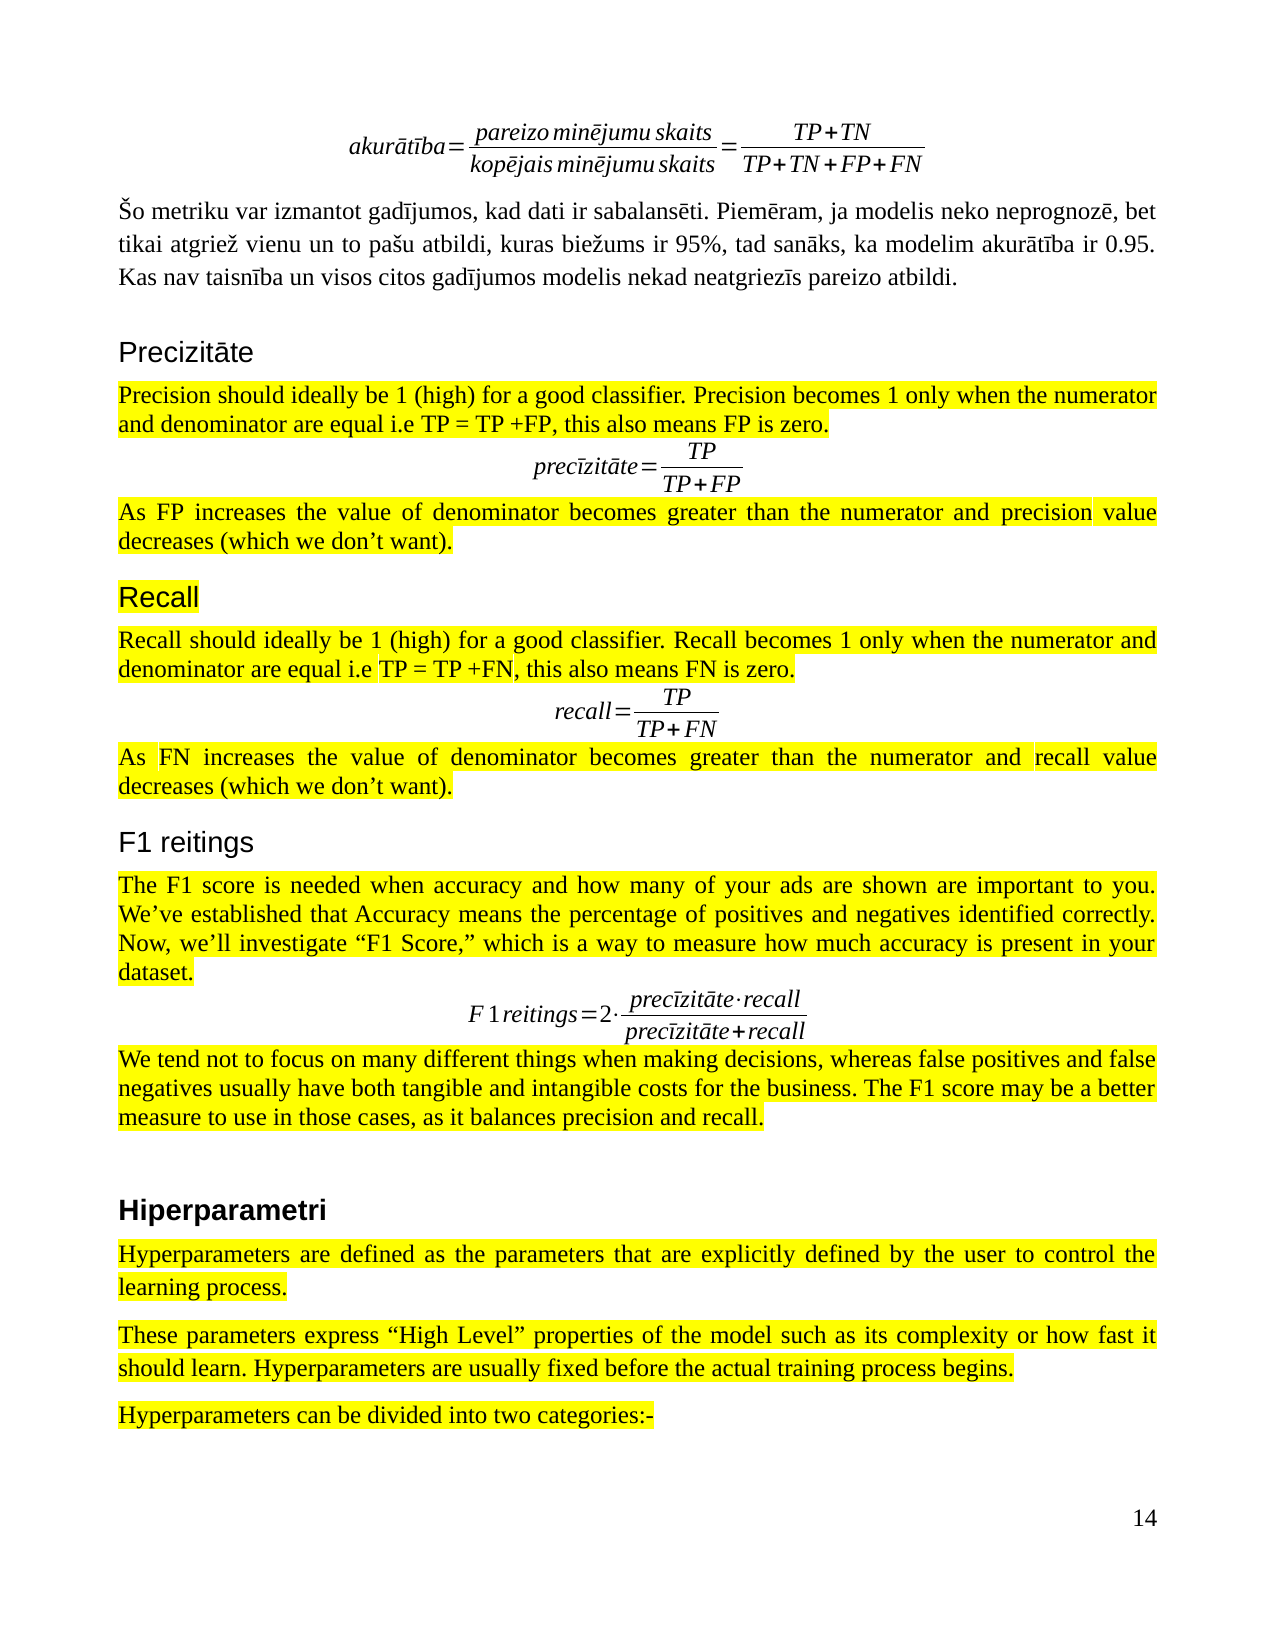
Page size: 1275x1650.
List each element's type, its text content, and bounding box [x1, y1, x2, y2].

text Hyperparameters can be divided into two categories:- [118, 1401, 1157, 1429]
text Hyperparameters are defined as the parameters that are explicitly defined by the user to control the learning process. [118, 1239, 1157, 1301]
text Recall should ideally be 1 (high) for a good classifier. Recall becomes 1 only when the numerator and denominator are equal i.e TP = TP +FN, this also means FN is zero. [118, 626, 1157, 683]
subtitle F1 reitings [118, 824, 1157, 858]
text The F1 score is needed when accuracy and how many of your ads are shown are important to you. We’ve established that Accuracy means the percentage of positives and negatives identified correctly. Now, we’ll investigate “F1 Score,” which is a way to measure how much accuracy is present in your dataset. [118, 871, 1157, 986]
text We tend not to focus on many different things when making decisions, whereas false positives and false negatives usually have both tangible and intangible costs for the business. The F1 score may be a better measure to use in those cases, as it balances precision and recall. [118, 1044, 1157, 1131]
text As FN increases the value of denominator becomes greater than the numerator and recall value decreases (which we don’t want). [118, 742, 1157, 799]
subtitle Recall [118, 579, 1157, 613]
text Šo metriku var izmantot gadījumos, kad dati ir sabalansēti. Piemēram, ja modelis neko neprognozē, bet tikai atgriež vienu un to pašu atbildi, kuras biežums ir 95%, tad sanāks, ka modelim akurātība ir 0.95. Kas nav taisnība un visos citos gadījumos modelis nekad neatgriezīs pareizo atbildi. [118, 196, 1157, 291]
text These parameters express “High Level” properties of the model such as its complexity or how fast it should learn. Hyperparameters are usually fixed before the actual training process begins. [118, 1320, 1157, 1382]
text Precision should ideally be 1 (high) for a good classifier. Precision becomes 1 only when the numerator and denominator are equal i.e TP = TP +FP, this also means FP is zero. [118, 381, 1157, 438]
text As FP increases the value of denominator becomes greater than the numerator and precision value decreases (which we don’t want). [118, 497, 1157, 554]
subtitle Precizitāte [118, 334, 1157, 368]
subtitle Hiperparametri [118, 1193, 1157, 1227]
